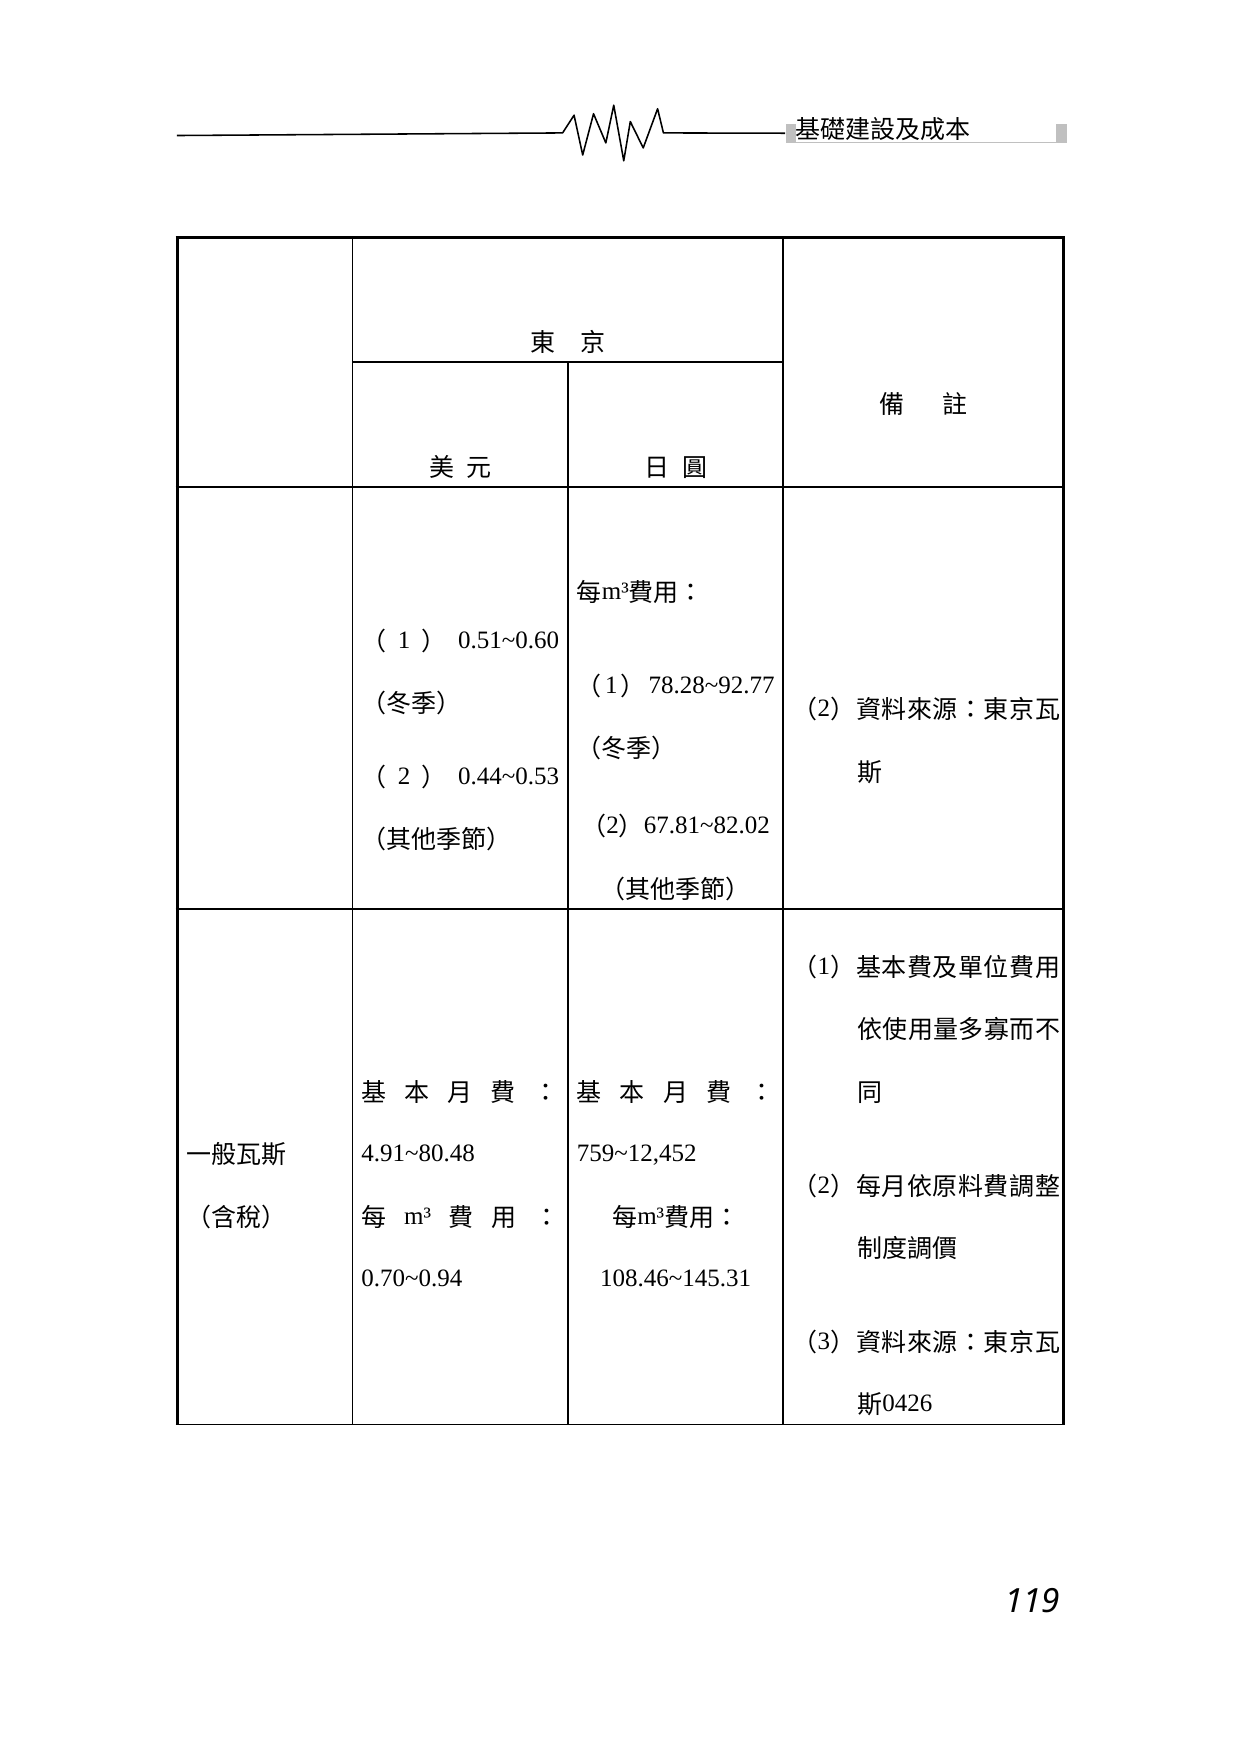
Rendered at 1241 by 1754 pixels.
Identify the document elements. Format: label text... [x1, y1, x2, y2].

table_cell 每m³費用： （1）78.28~92.77（冬季） （2）67.81~82.02（其他季節） [569, 488, 782, 908]
table_cell 基本月費：759~12,452 每m³費用：108.46~145.31 [569, 910, 782, 1424]
table_cell 一般瓦斯 （含稅） [179, 910, 352, 1424]
table_cell 基本月費：4.91~80.48 每m³費用： 0.70~0.94 [353, 910, 567, 1424]
table_header 備 註 [784, 239, 1062, 486]
table_header [179, 239, 352, 486]
table_cell 日 圓 [569, 363, 782, 486]
table_cell [179, 488, 352, 908]
table_cell （1）基本費及單位費用依使用量多寡而不同 （2）每月依原料費調整制度調價 （3）資料來源：東京瓦斯0426 [784, 910, 1062, 1424]
table_cell （1）0.51~0.60（冬季） （2）0.44~0.53（其他季節） [353, 488, 567, 908]
table_cell （2）資料來源：東京瓦斯 [784, 488, 1062, 908]
table_header 東 京 [353, 239, 782, 361]
table_cell 美 元 [353, 363, 567, 486]
